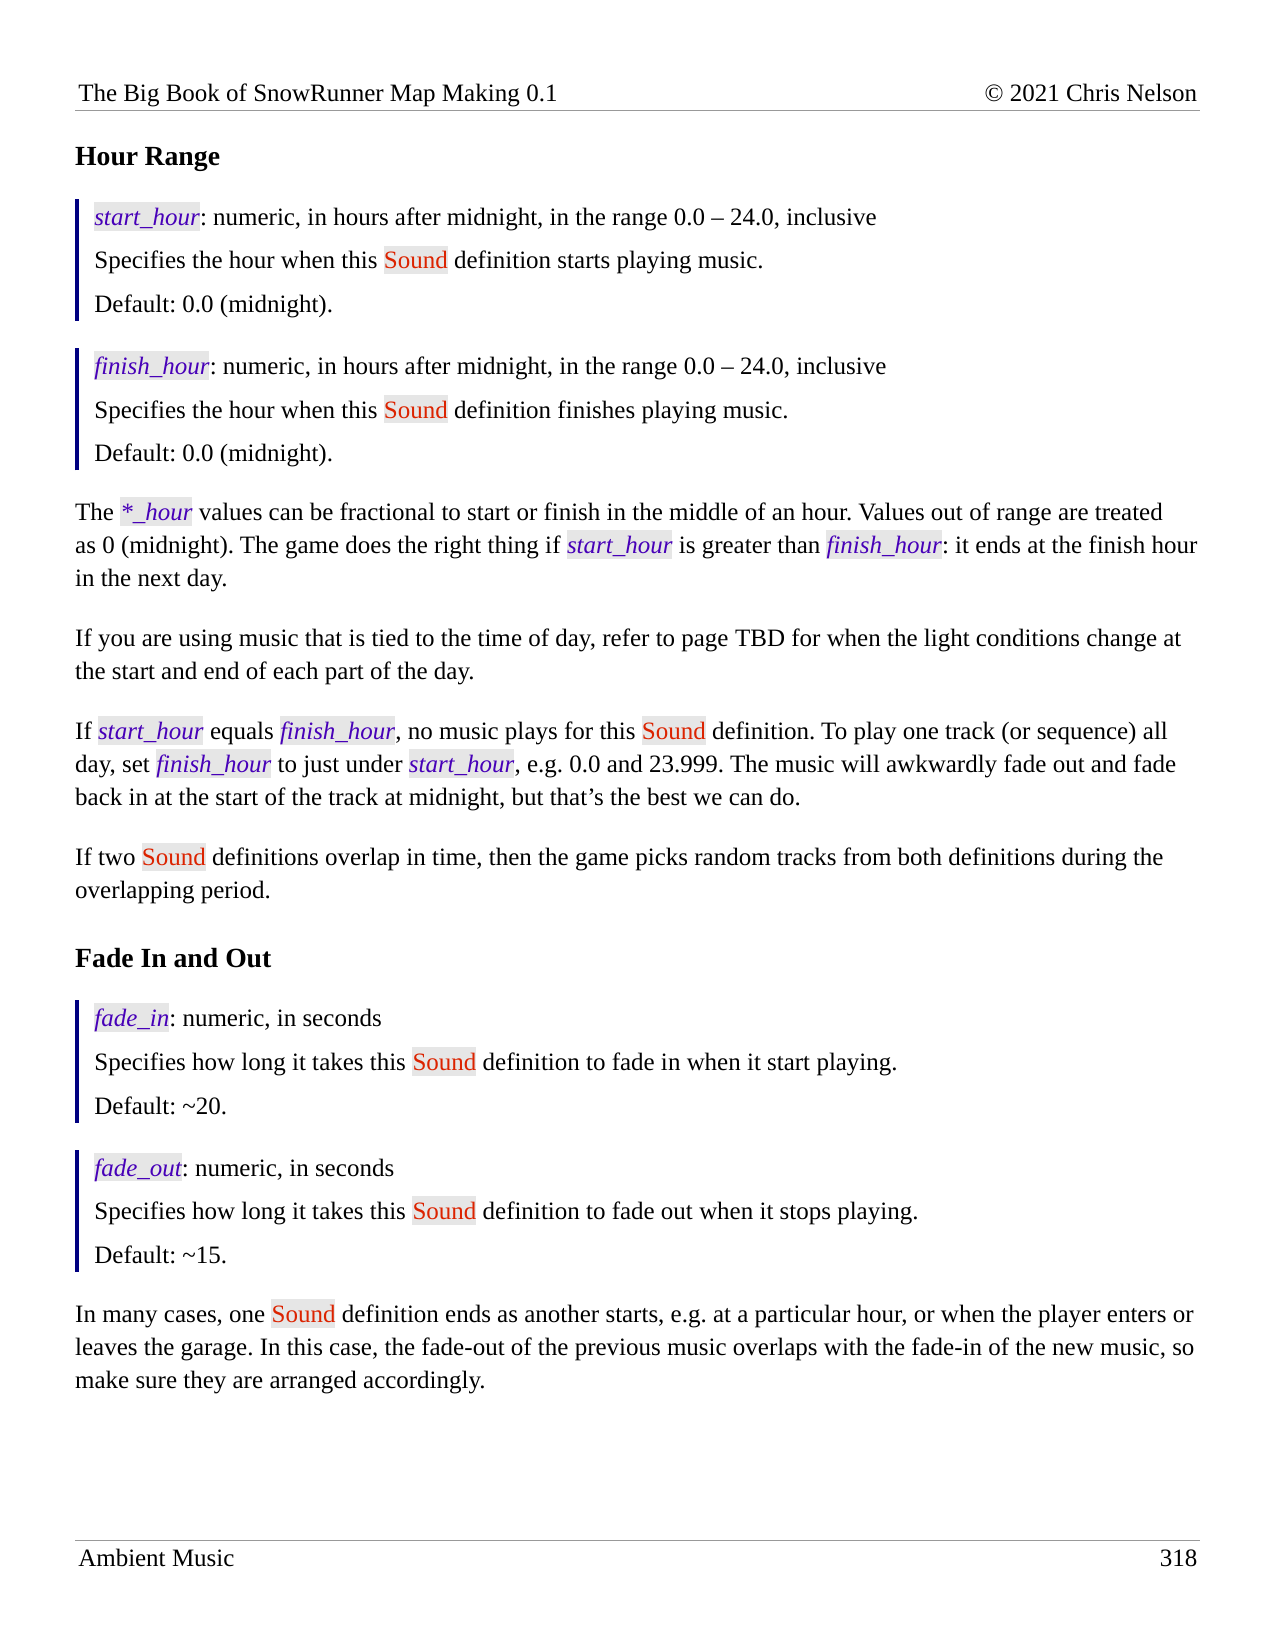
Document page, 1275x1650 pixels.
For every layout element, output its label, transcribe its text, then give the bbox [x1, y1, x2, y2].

text finish_hour: numeric, in hours after midnight, in the range 0.0 – 24.0, inclusive [79, 348, 1200, 380]
text If you are using music that is tied to the time of day, refer to page TBD for when the light conditions change at the start and end of each part of the day. [75, 623, 1200, 685]
text fade_out: numeric, in seconds [75, 1149, 1200, 1181]
text Specifies the hour when this Sound definition finishes playing music. [79, 392, 1200, 423]
text Default: 0.0 (midnight). [79, 286, 1200, 321]
subtitle Fade In and Out [75, 941, 1200, 973]
text The *_hour values can be fractional to start or finish in the middle of an hour. Values out of range are treated as 0 (midnight). The game does the right thing if start_hour is greater than finish_hour: it ends at the finish hour in the next day. [75, 497, 1200, 592]
text Default: 0.0 (midnight). [79, 436, 1200, 470]
subtitle Hour Range [75, 140, 1200, 172]
text fade_in: numeric, in seconds [79, 1000, 1200, 1032]
text If two Sound definitions overlap in time, then the game picks random tracks from both definitions during the overlapping period. [75, 842, 1200, 904]
text Specifies how long it takes this Sound definition to fade out when it stops playing. [79, 1193, 1200, 1225]
text In many cases, one Sound definition ends as another starts, e.g. at a particular hour, or when the player enters or leaves the garage. In this case, the fade-out of the previous music overlaps with the fade-in of the new music, so make sure they are arranged accordingly. [75, 1299, 1200, 1394]
text Default: ~15. [79, 1237, 1200, 1272]
text If start_hour equals finish_hour, no music plays for this Sound definition. To play one track (or sequence) all day, set finish_hour to just under start_hour, e.g. 0.0 and 23.999. The music will awkwardly fade out and fade back in at the start of the track at midnight, but that’s the best we can do. [75, 716, 1200, 811]
text Specifies how long it takes this Sound definition to fade in when it start playing. [79, 1044, 1200, 1076]
text Default: ~20. [79, 1088, 1200, 1123]
text start_hour: numeric, in hours after midnight, in the range 0.0 – 24.0, inclusive [79, 199, 1200, 231]
text Specifies the hour when this Sound definition starts playing music. [79, 242, 1200, 274]
